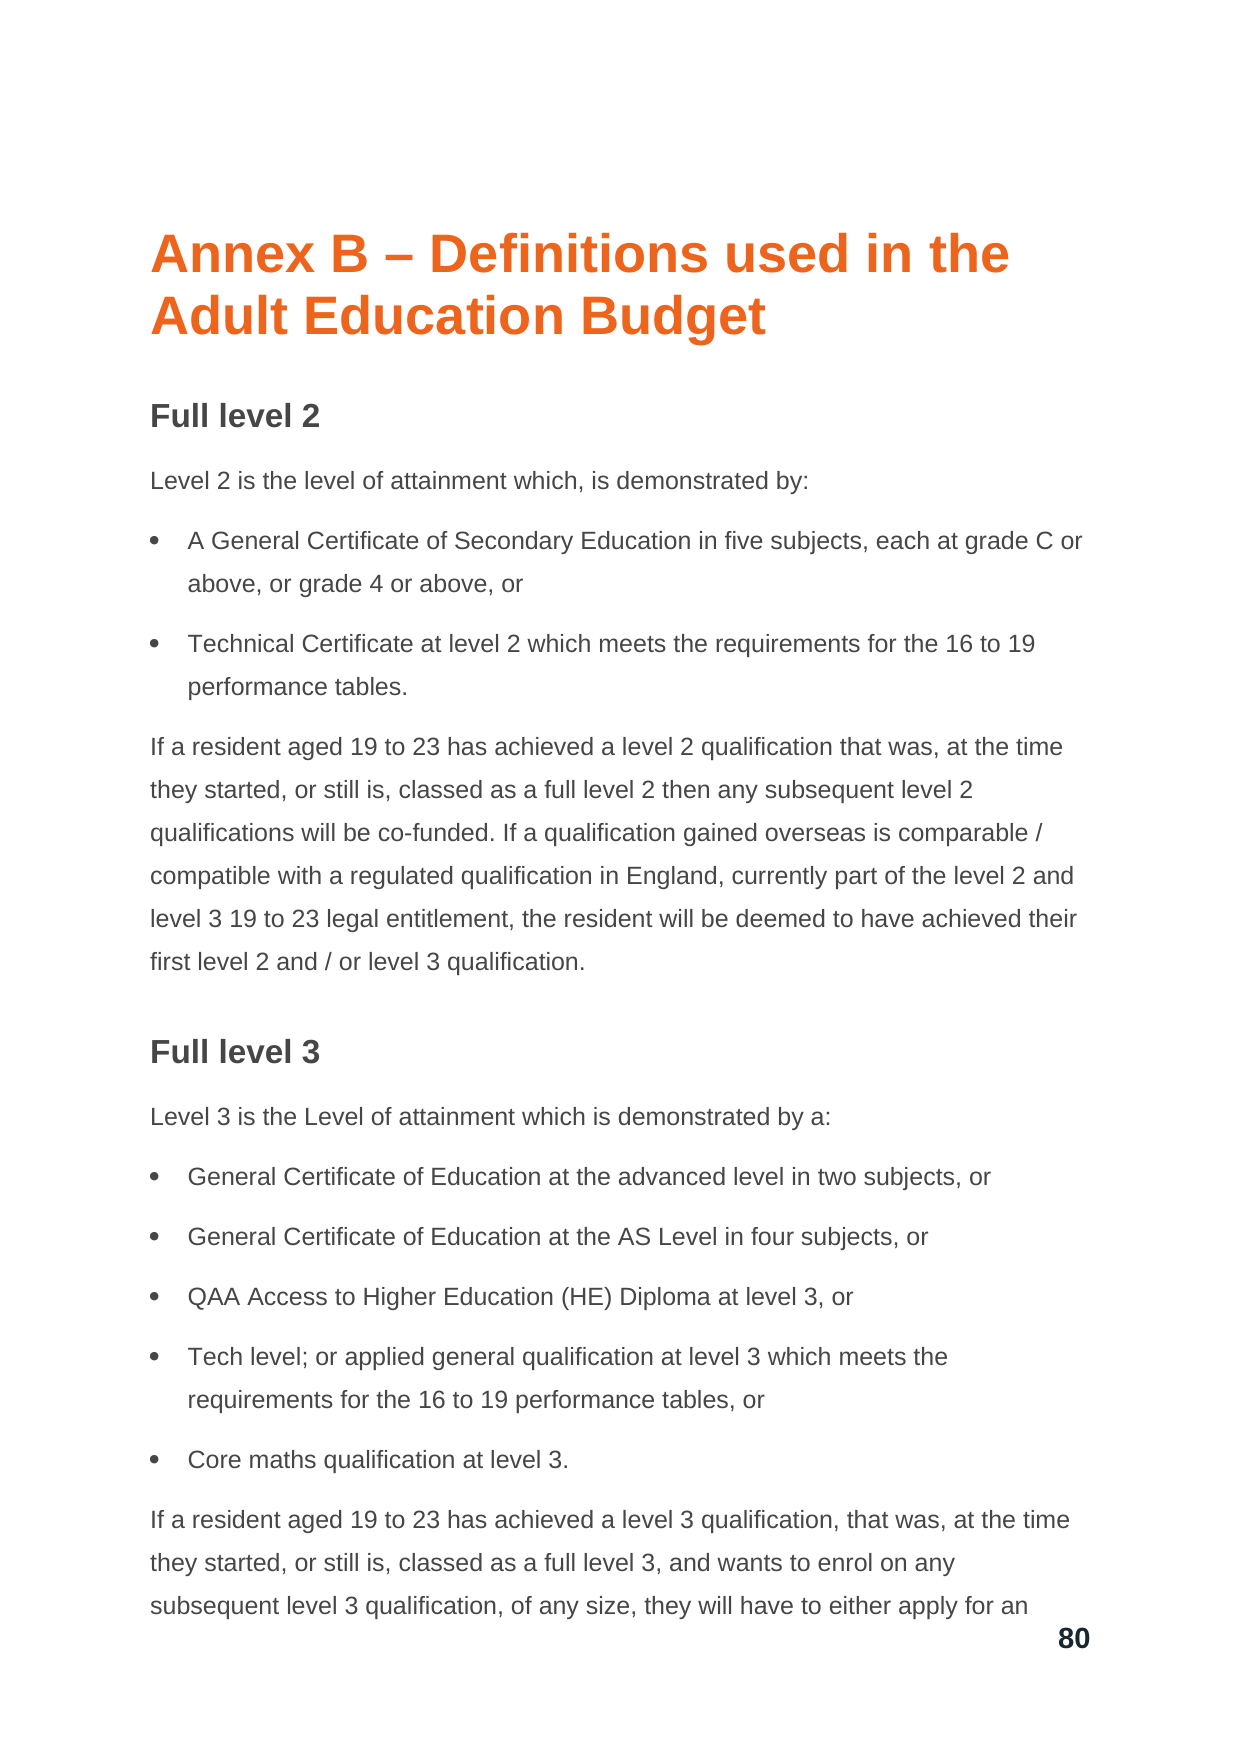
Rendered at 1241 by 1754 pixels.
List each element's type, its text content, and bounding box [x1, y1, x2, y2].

subtitle Full level 2 [150, 396, 1090, 434]
list Tech level; or applied general qualification at level 3 which meets the requirements for the 16 to 19 performance tables, or [150, 1342, 1090, 1414]
text If a resident aged 19 to 23 has achieved a level 3 qualification, that was, at the time they started, or still is, classed as a full level 3, and wants to enrol on any subsequent level 3 qualification, of any size, they will have to either apply for an [150, 1505, 1090, 1620]
text Level 2 is the level of attainment which, is demonstrated by: [150, 466, 1090, 495]
list General Certificate of Education at the AS Level in four subjects, or [150, 1222, 1090, 1251]
list A General Certificate of Secondary Education in five subjects, each at grade C or above, or grade 4 or above, or [150, 526, 1090, 598]
list General Certificate of Education at the advanced level in two subjects, or [150, 1162, 1090, 1191]
list QAA Access to Higher Education (HE) Diploma at level 3, or [150, 1282, 1090, 1311]
text If a resident aged 19 to 23 has achieved a level 2 qualification that was, at the time they started, or still is, classed as a full level 2 then any subsequent level 2 qualifications will be co-funded. If a qualification gained overseas is comparable / compatible with a regulated qualification in England, currently part of the level 2 and level 3 19 to 23 legal entitlement, the resident will be deemed to have achieved their first level 2 and / or level 3 qualification. [150, 732, 1090, 976]
text Level 3 is the Level of attainment which is demonstrated by a: [150, 1102, 1090, 1131]
list Technical Certificate at level 2 which meets the requirements for the 16 to 19 performance tables. [150, 629, 1090, 701]
subtitle Annex B – Definitions used in the Adult Education Budget [150, 221, 1090, 346]
list Core maths qualification at level 3. [150, 1445, 1090, 1474]
subtitle Full level 3 [150, 1032, 1090, 1071]
